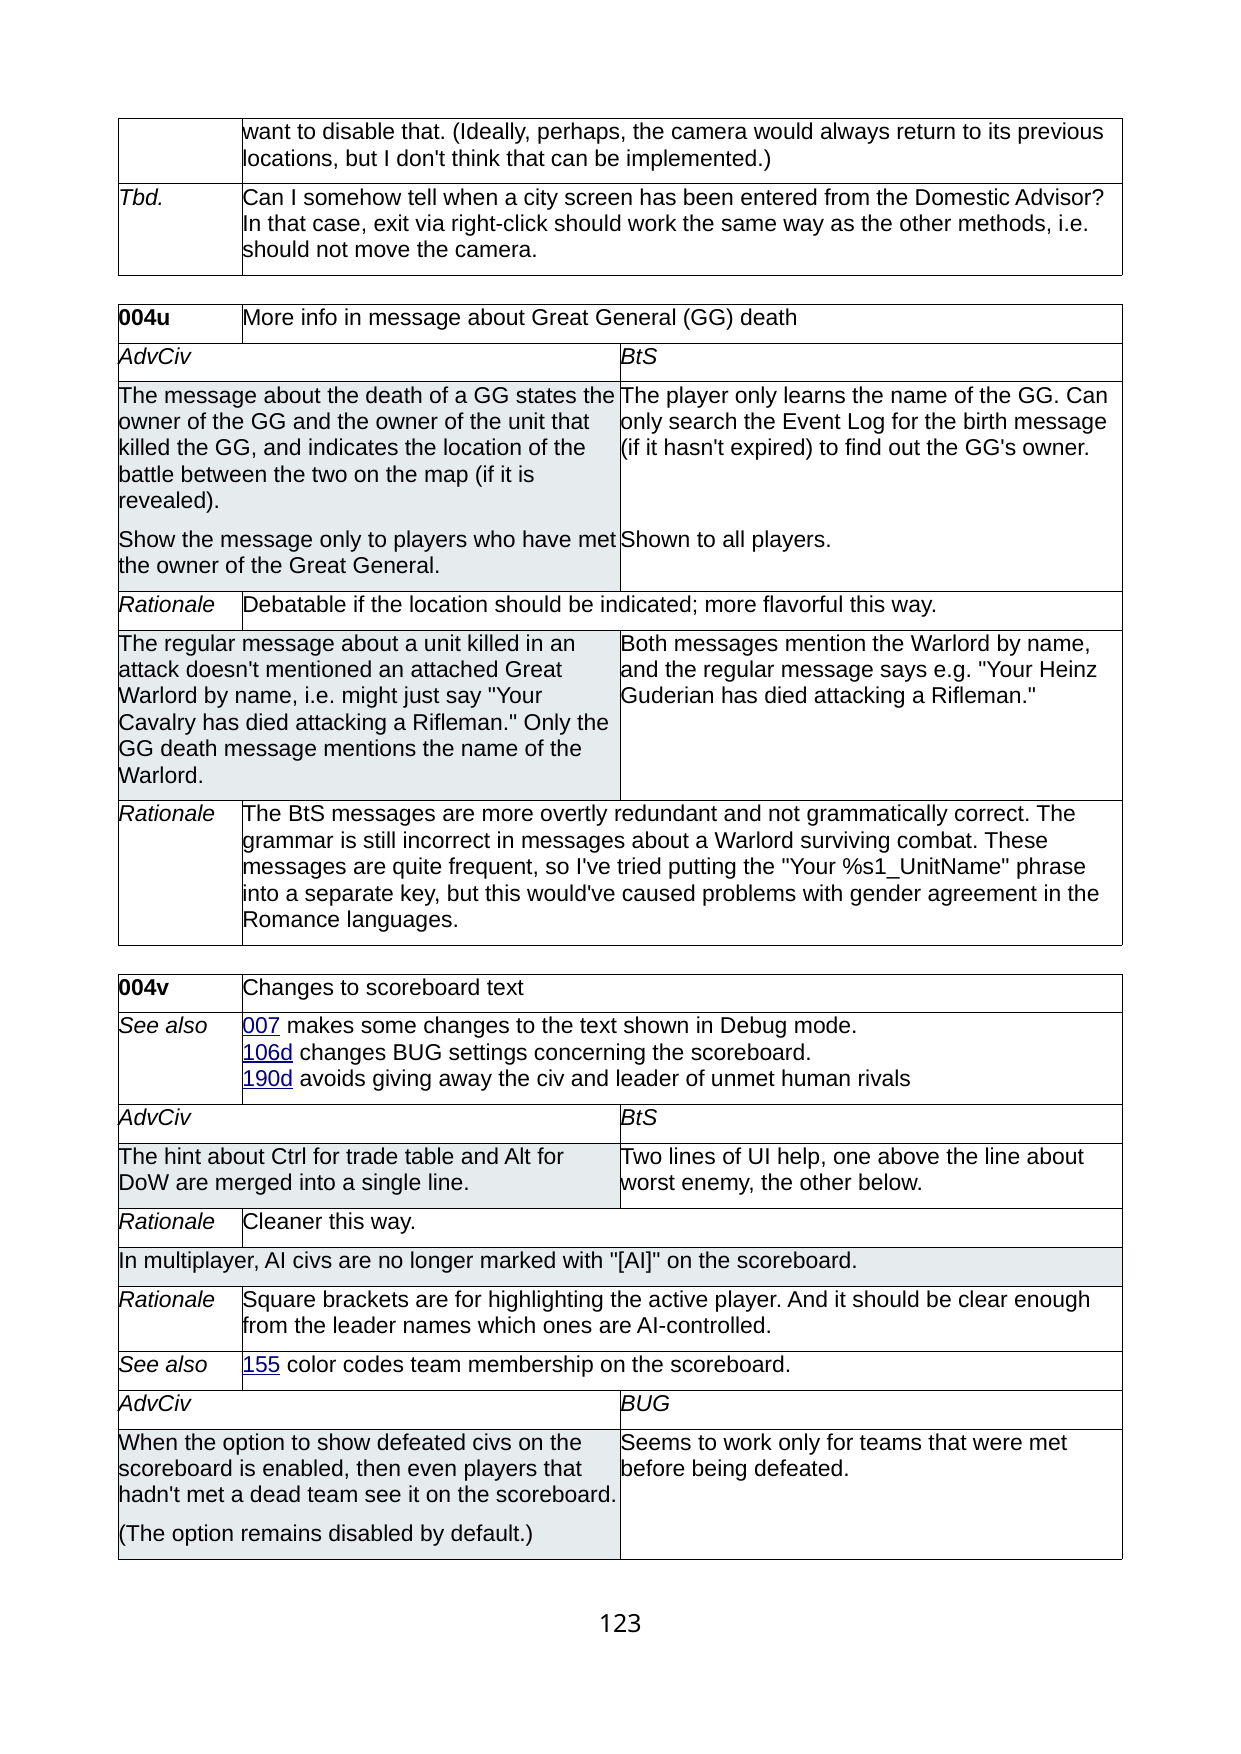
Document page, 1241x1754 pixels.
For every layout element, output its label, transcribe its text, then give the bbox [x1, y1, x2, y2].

table_cell The hint about Ctrl for trade table and Alt for DoW are merged into a single line. [119, 1144, 620, 1208]
table_cell Can I somehow tell when a city screen has been entered from the Domestic Advisor? In that case, exit via right-click should work the same way as the other methods, i.e. should not move the camera. [243, 184, 1122, 275]
table_cell The message about the death of a GG states the owner of the GG and the owner of the unit that killed the GG, and indicates the location of the battle between the two on the map (if it is revealed). Show the message only to players who have met the owner of the Great General. [119, 382, 620, 591]
table_cell Two lines of UI help, one above the line about worst enemy, the other below. [621, 1144, 1122, 1208]
table_header More info in message about Great General (GG) death [243, 305, 1122, 343]
table_cell Rationale [119, 592, 242, 630]
table_header 004v [119, 975, 242, 1012]
table_cell The player only learns the name of the GG. Can only search the Event Log for the birth message (if it hasn't expired) to find out the GG's owner. Shown to all players. [621, 382, 1122, 591]
table_cell The regular message about a unit killed in an attack doesn't mentioned an attached Great Warlord by name, i.e. might just say "Your Cavalry has died attacking a Rifleman." Only the GG death message mentions the name of the Warlord. [119, 631, 620, 800]
table_cell See also [119, 1013, 242, 1104]
table_cell Tbd. [119, 184, 242, 275]
table_cell [119, 119, 242, 183]
table_cell BtS [621, 344, 1122, 381]
table_cell 007 makes some changes to the text shown in Debug mode. 106d changes BUG settings concerning the scoreboard. 190d avoids giving away the civ and leader of unmet human rivals [243, 1013, 1122, 1104]
table_cell Square brackets are for highlighting the active player. And it should be clear enough from the leader names which ones are AI-controlled. [243, 1287, 1122, 1351]
table_cell In multiplayer, AI civs are no longer marked with "[AI]" on the scoreboard. [119, 1248, 1122, 1286]
table_cell BtS [621, 1105, 1122, 1143]
table_cell AdvCiv [119, 1391, 620, 1428]
table_cell Rationale [119, 1287, 242, 1351]
table_cell want to disable that. (Ideally, perhaps, the camera would always return to its previous locations, but I don't think that can be implemented.) [243, 119, 1122, 183]
table_cell BUG [621, 1391, 1122, 1428]
table_cell Both messages mention the Warlord by name, and the regular message says e.g. "Your Heinz Guderian has died attacking a Rifleman." [621, 631, 1122, 800]
table_cell Debatable if the location should be indicated; more flavorful this way. [243, 592, 1122, 630]
table_cell See also [119, 1352, 242, 1390]
table_cell Rationale [119, 1209, 242, 1247]
table_header 004u [119, 305, 242, 343]
table_cell When the option to show defeated civs on the scoreboard is enabled, then even players that hadn't met a dead team see it on the scoreboard. (The option remains disabled by default.) [119, 1430, 620, 1559]
table_cell Cleaner this way. [243, 1209, 1122, 1247]
table_cell AdvCiv [119, 1105, 620, 1143]
table_cell The BtS messages are more overtly redundant and not grammatically correct. The grammar is still incorrect in messages about a Warlord surviving combat. These messages are quite frequent, so I've tried putting the "Your %s1_UnitName" phrase into a separate key, but this would've caused problems with gender agreement in the Romance languages. [243, 801, 1122, 944]
table_header Changes to scoreboard text [243, 975, 1122, 1012]
table_cell AdvCiv [119, 344, 620, 381]
table_cell Seems to work only for teams that were met before being defeated. [621, 1430, 1122, 1559]
table_cell Rationale [119, 801, 242, 944]
table_cell 155 color codes team membership on the scoreboard. [243, 1352, 1122, 1390]
